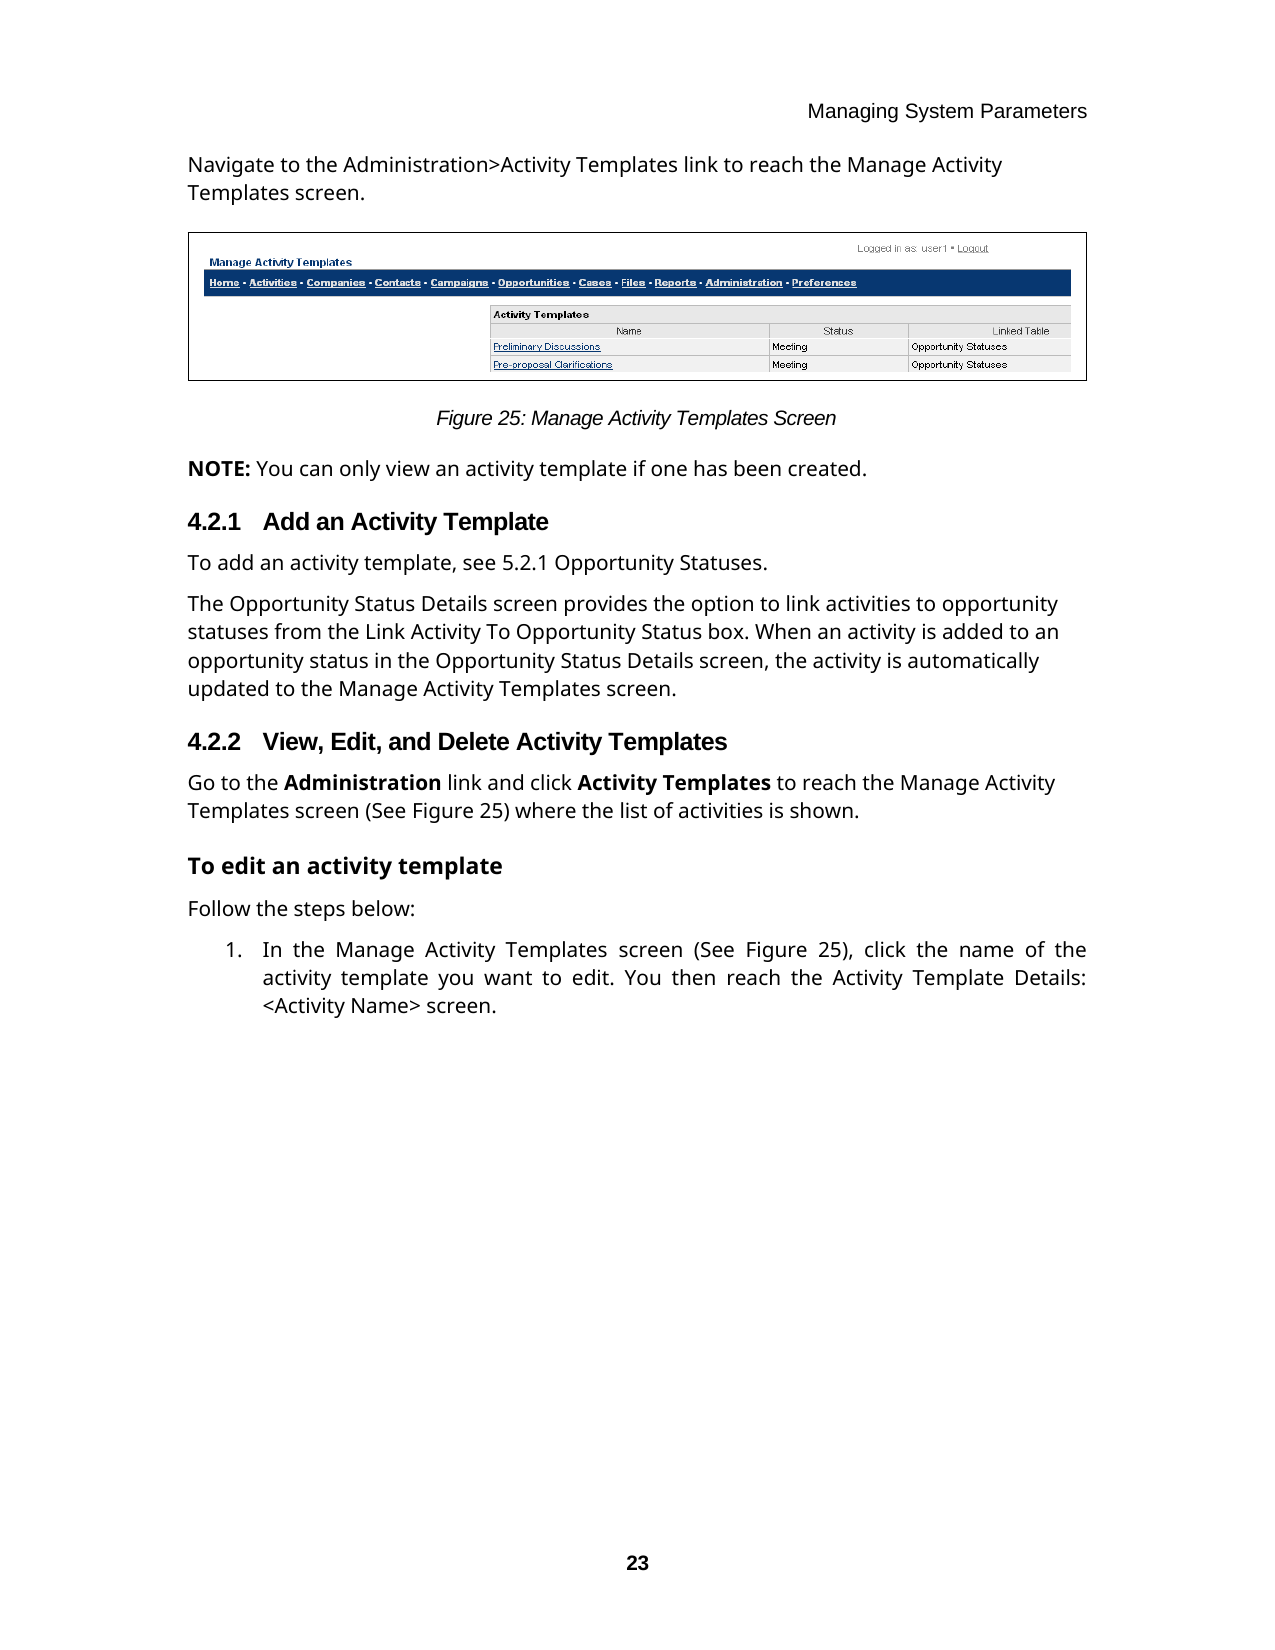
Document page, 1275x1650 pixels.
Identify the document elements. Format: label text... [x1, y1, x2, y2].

subtitle Add an Activity Template [187, 508, 1087, 536]
text To edit an activity template [187, 850, 1087, 881]
text NOTE: You can only view an activity template if one has been created. [187, 454, 1087, 483]
picture [204, 241, 1071, 372]
text To add an activity template, see 5.2.1 Opportunity Statuses. [187, 548, 1087, 577]
text Navigate to the Administration>Activity Templates link to reach the Manage Activity Templates screen. [187, 150, 1087, 207]
list In the Manage Activity Templates screen (See Figure 25), click the name of the activity template you want to edit. You then reach the Activity Template Details: <Activity Name> screen. [225, 935, 1087, 1020]
text Figure 25: Manage Activity Templates Screen [187, 406, 1087, 429]
text Go to the Administration link and click Activity Templates to reach the Manage Activity Templates screen (See Figure 25) where the list of activities is shown. [187, 768, 1087, 825]
subtitle View, Edit, and Delete Activity Templates [187, 728, 1087, 756]
text The Opportunity Status Details screen provides the option to link activities to opportunity statuses from the Link Activity To Opportunity Status box. When an activity is added to an opportunity status in the Opportunity Status Details screen, the activity is automatically updated to the Manage Activity Templates screen. [187, 589, 1087, 703]
text Follow the steps below: [187, 894, 1087, 922]
